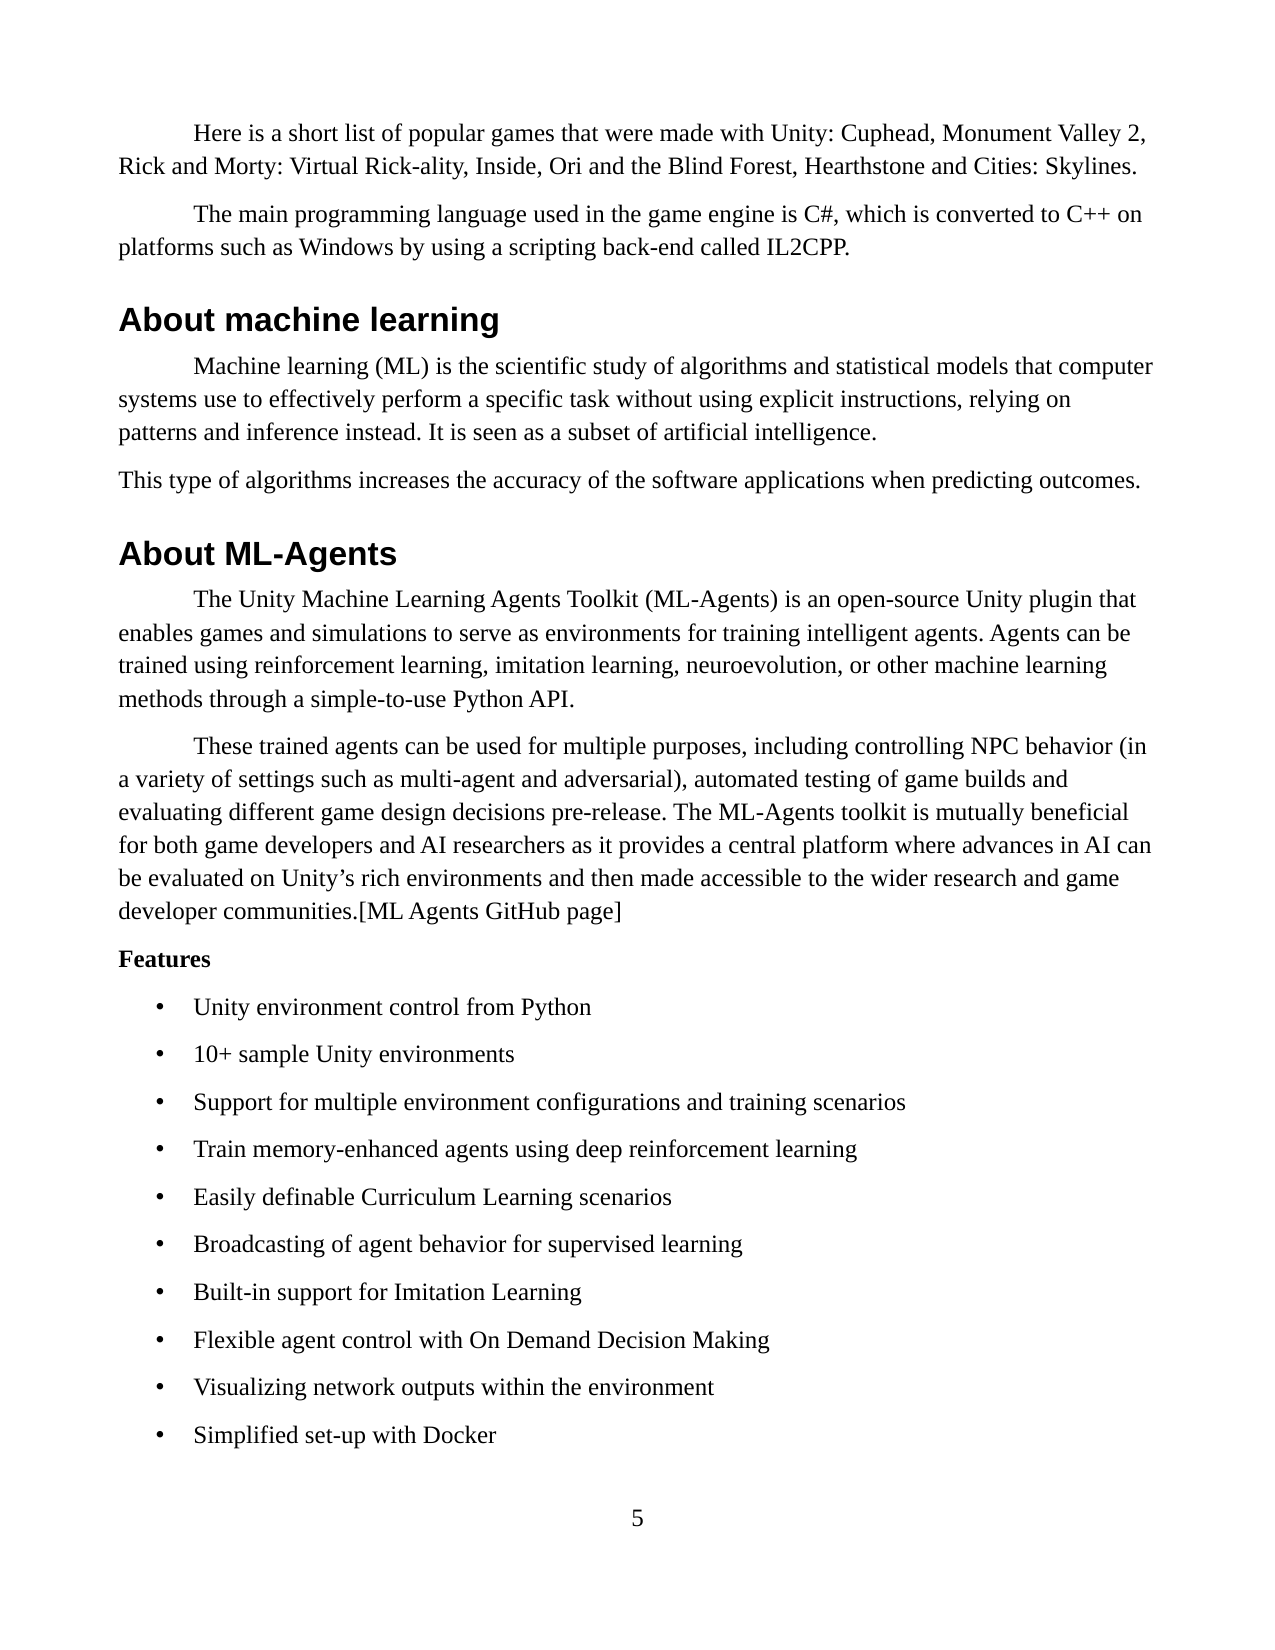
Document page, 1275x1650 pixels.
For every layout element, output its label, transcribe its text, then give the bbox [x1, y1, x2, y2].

text The main programming language used in the game engine is C#, which is converted to C++ on platforms such as Windows by using a scripting back-end called IL2CPP. [118, 199, 1157, 261]
list Easily definable Curriculum Learning scenarios [156, 1182, 1157, 1211]
list Support for multiple environment configurations and training scenarios [156, 1087, 1157, 1116]
text Features [118, 944, 1157, 973]
list Visualizing network outputs within the environment [156, 1372, 1157, 1401]
list Built-in support for Imitation Learning [156, 1277, 1157, 1306]
list Flexible agent control with On Demand Decision Making [156, 1325, 1157, 1353]
text The Unity Machine Learning Agents Toolkit (ML-Agents) is an open-source Unity plugin that enables games and simulations to serve as environments for training intelligent agents. Agents can be trained using reinforcement learning, imitation learning, neuroevolution, or other machine learning methods through a simple-to-use Python API. [118, 584, 1157, 712]
text Here is a short list of popular games that were made with Unity: Cuphead, Monument Valley 2, Rick and Morty: Virtual Rick-ality, Inside, Ori and the Blind Forest, Hearthstone and Cities: Skylines. [118, 118, 1157, 180]
list Train memory-enhanced agents using deep reinforcement learning [156, 1134, 1157, 1163]
subtitle About machine learning [118, 300, 1157, 339]
text Machine learning (ML) is the scientific study of algorithms and statistical models that computer systems use to effectively perform a specific task without using explicit instructions, relying on patterns and inference instead. It is seen as a subset of artificial intelligence. [118, 351, 1157, 446]
text These trained agents can be used for multiple purposes, including controlling NPC behavior (in a variety of settings such as multi-agent and adversarial), automated testing of game builds and evaluating different game design decisions pre-release. The ML-Agents toolkit is mutually beneficial for both game developers and AI researchers as it provides a central platform where advances in AI can be evaluated on Unity’s rich environments and then made accessible to the wider research and game developer communities.[ML Agents GitHub page] [118, 731, 1157, 925]
list 10+ sample Unity environments [156, 1039, 1157, 1068]
subtitle About ML-Agents [118, 533, 1157, 572]
list Unity environment control from Python [156, 992, 1157, 1020]
list Simplified set-up with Docker [156, 1420, 1157, 1449]
list Broadcasting of agent behavior for supervised learning [156, 1229, 1157, 1258]
text This type of algorithms increases the accuracy of the software applications when predicting outcomes. [118, 465, 1157, 494]
